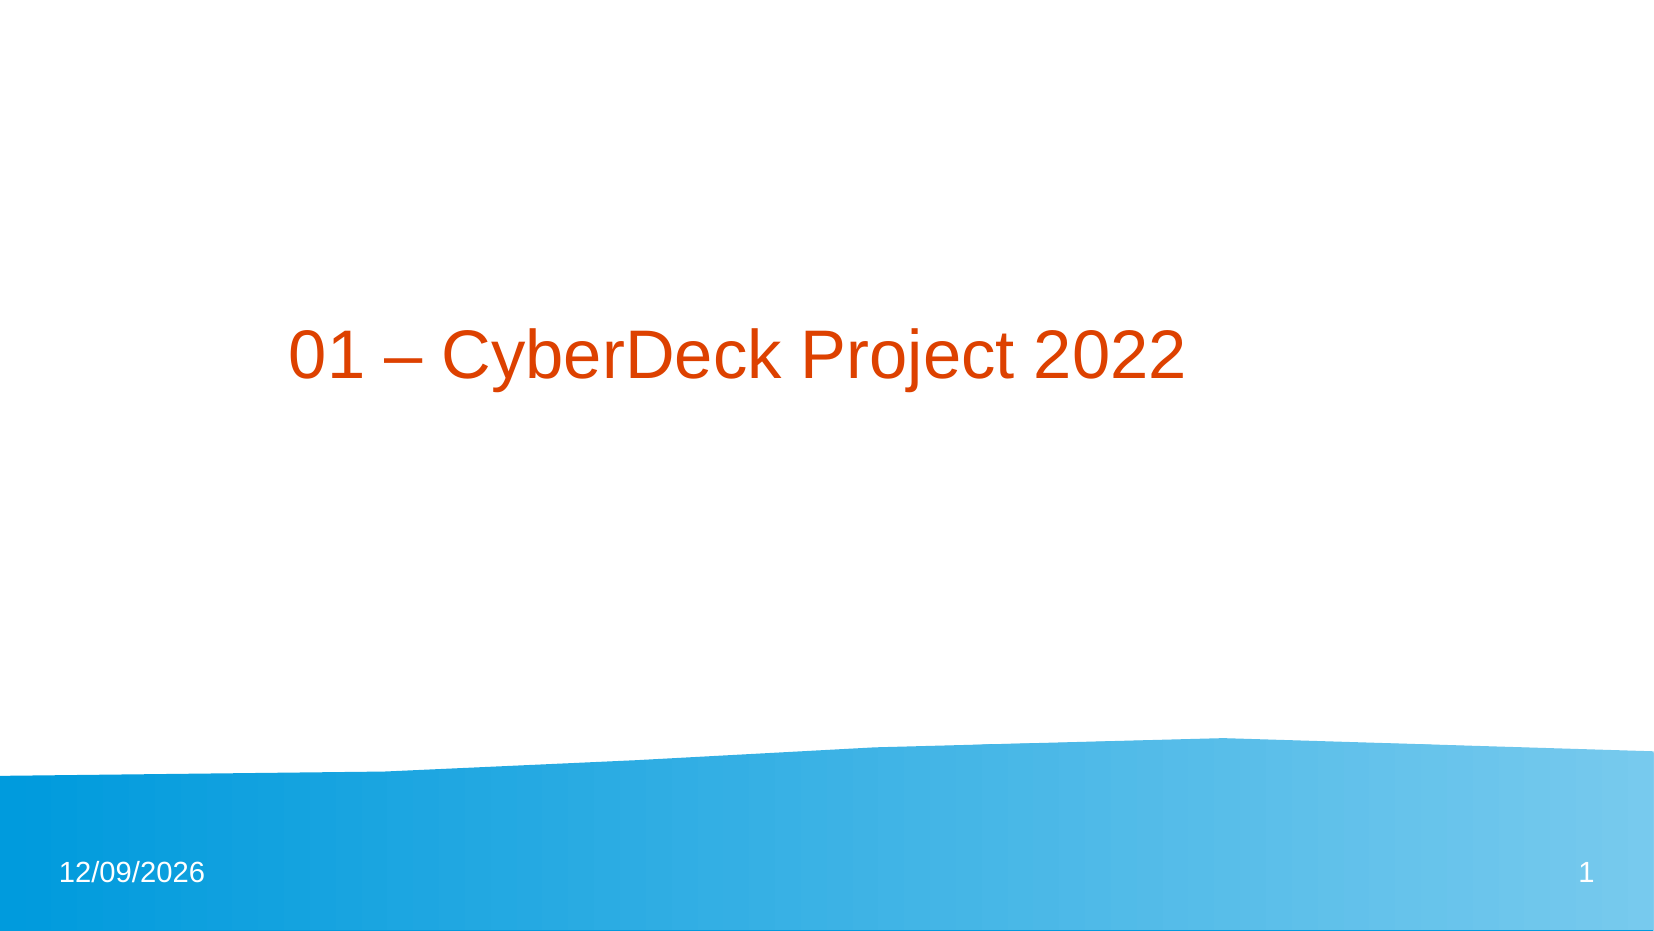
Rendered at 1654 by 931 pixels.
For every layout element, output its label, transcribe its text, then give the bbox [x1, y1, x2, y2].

title 01 – CyberDeck Project 2022 [0, 265, 1477, 443]
